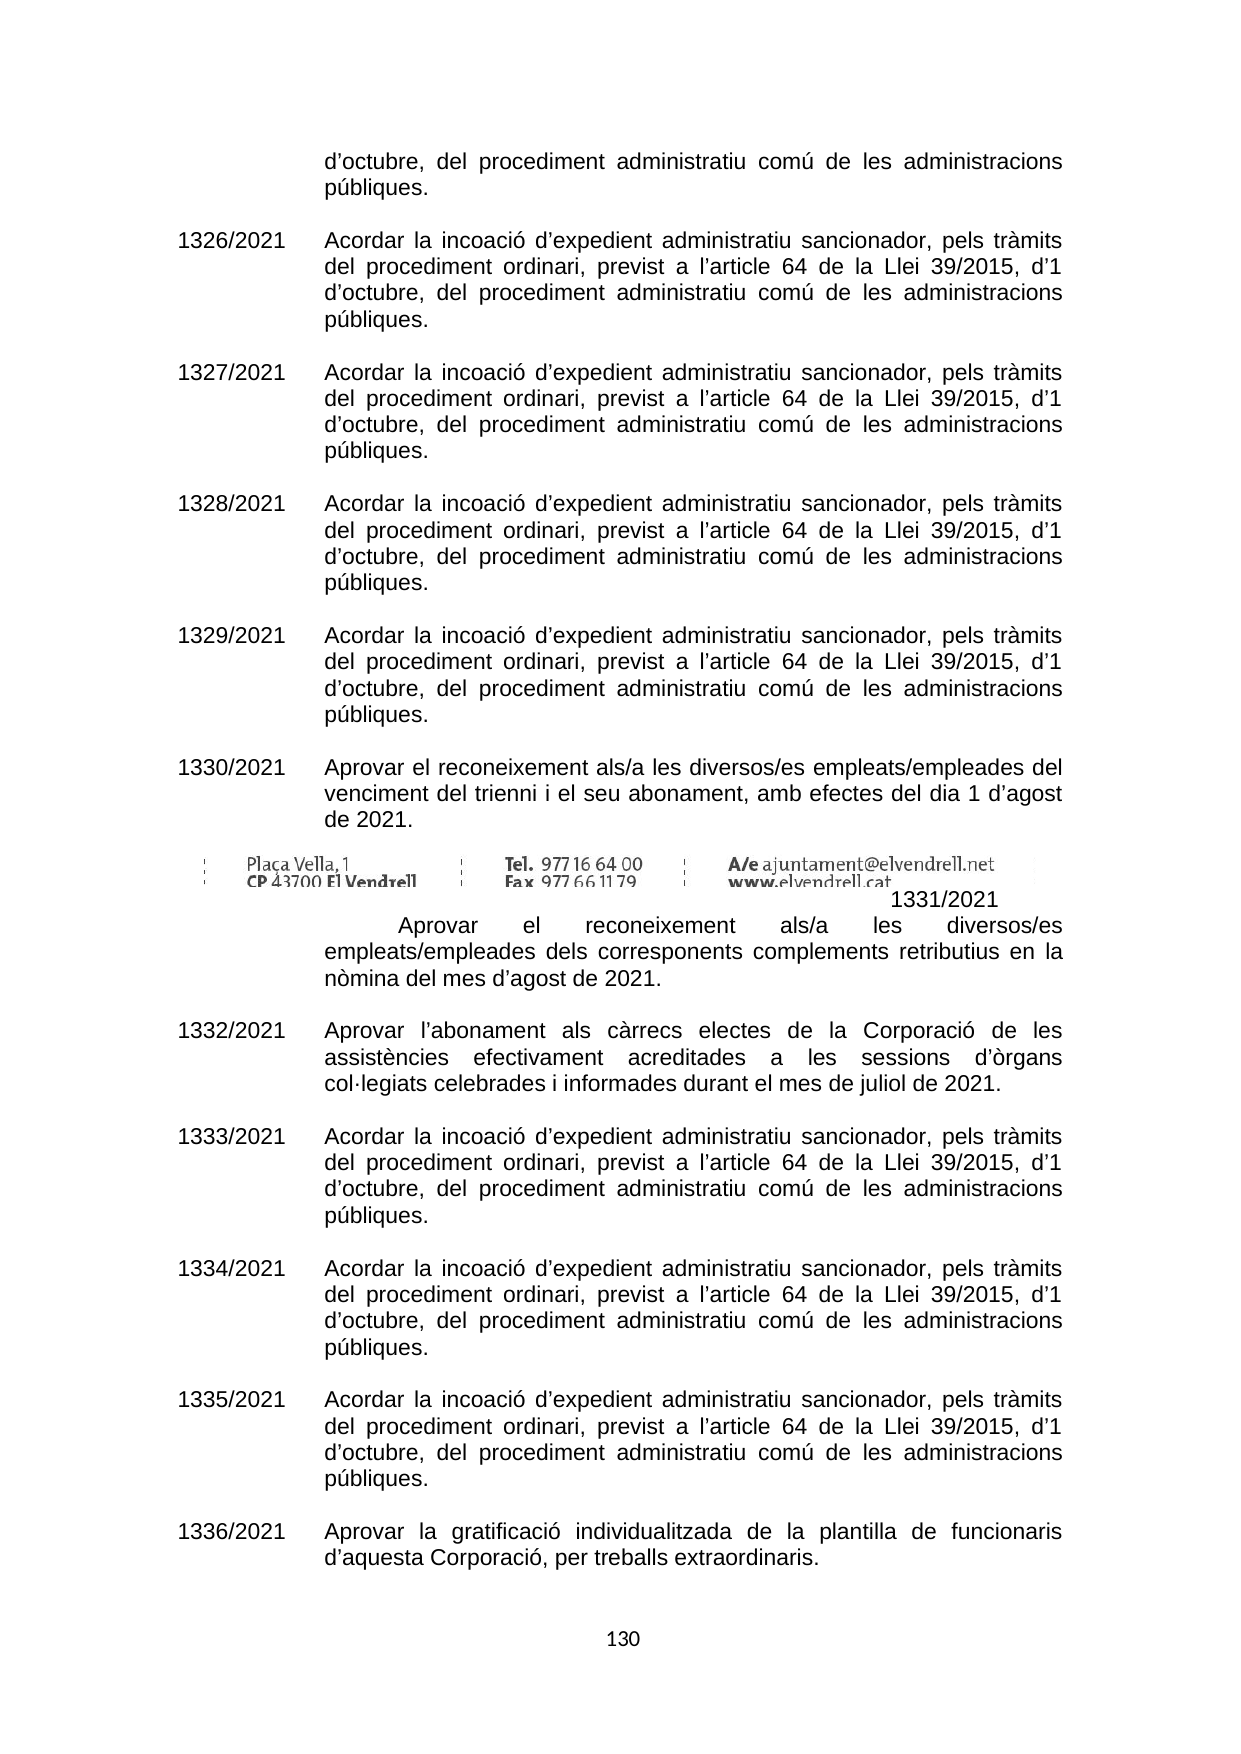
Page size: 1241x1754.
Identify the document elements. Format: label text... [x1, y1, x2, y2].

text 1331/2021 Aprovar el reconeixement als/a les diversos/es empleats/empleades dels corresponents complements retributius en la nòmina del mes d’agost de 2021. [177, 859, 1063, 991]
text 1326/2021 Acordar la incoació d’expedient administratiu sancionador, pels tràmits del procediment ordinari, previst a l’article 64 de la Llei 39/2015, d’1 d’octubre, del procediment administratiu comú de les administracions públiques. [177, 227, 1063, 332]
text 1328/2021 Acordar la incoació d’expedient administratiu sancionador, pels tràmits del procediment ordinari, previst a l’article 64 de la Llei 39/2015, d’1 d’octubre, del procediment administratiu comú de les administracions públiques. [177, 490, 1063, 596]
text 1330/2021 Aprovar el reconeixement als/a les diversos/es empleats/empleades del venciment del trienni i el seu abonament, amb efectes del dia 1 d’agost de 2021. [177, 754, 1063, 833]
text 1332/2021 Aprovar l’abonament als càrrecs electes de la Corporació de les assistències efectivament acreditades a les sessions d’òrgans col·legiats celebrades i informades durant el mes de juliol de 2021. [177, 1017, 1063, 1096]
text 1335/2021 Acordar la incoació d’expedient administratiu sancionador, pels tràmits del procediment ordinari, previst a l’article 64 de la Llei 39/2015, d’1 d’octubre, del procediment administratiu comú de les administracions públiques. [177, 1386, 1063, 1492]
text 1333/2021 Acordar la incoació d’expedient administratiu sancionador, pels tràmits del procediment ordinari, previst a l’article 64 de la Llei 39/2015, d’1 d’octubre, del procediment administratiu comú de les administracions públiques. [177, 1123, 1063, 1228]
text d’octubre, del procediment administratiu comú de les administracions públiques. [177, 148, 1063, 200]
text 1327/2021 Acordar la incoació d’expedient administratiu sancionador, pels tràmits del procediment ordinari, previst a l’article 64 de la Llei 39/2015, d’1 d’octubre, del procediment administratiu comú de les administracions públiques. [177, 358, 1063, 464]
text 1334/2021 Acordar la incoació d’expedient administratiu sancionador, pels tràmits del procediment ordinari, previst a l’article 64 de la Llei 39/2015, d’1 d’octubre, del procediment administratiu comú de les administracions públiques. [177, 1254, 1063, 1360]
text 1336/2021 Aprovar la gratificació individualitzada de la plantilla de funcionaris d’aquesta Corporació, per treballs extraordinaris. [177, 1518, 1063, 1571]
text 1329/2021 Acordar la incoació d’expedient administratiu sancionador, pels tràmits del procediment ordinari, previst a l’article 64 de la Llei 39/2015, d’1 d’octubre, del procediment administratiu comú de les administracions públiques. [177, 622, 1063, 727]
